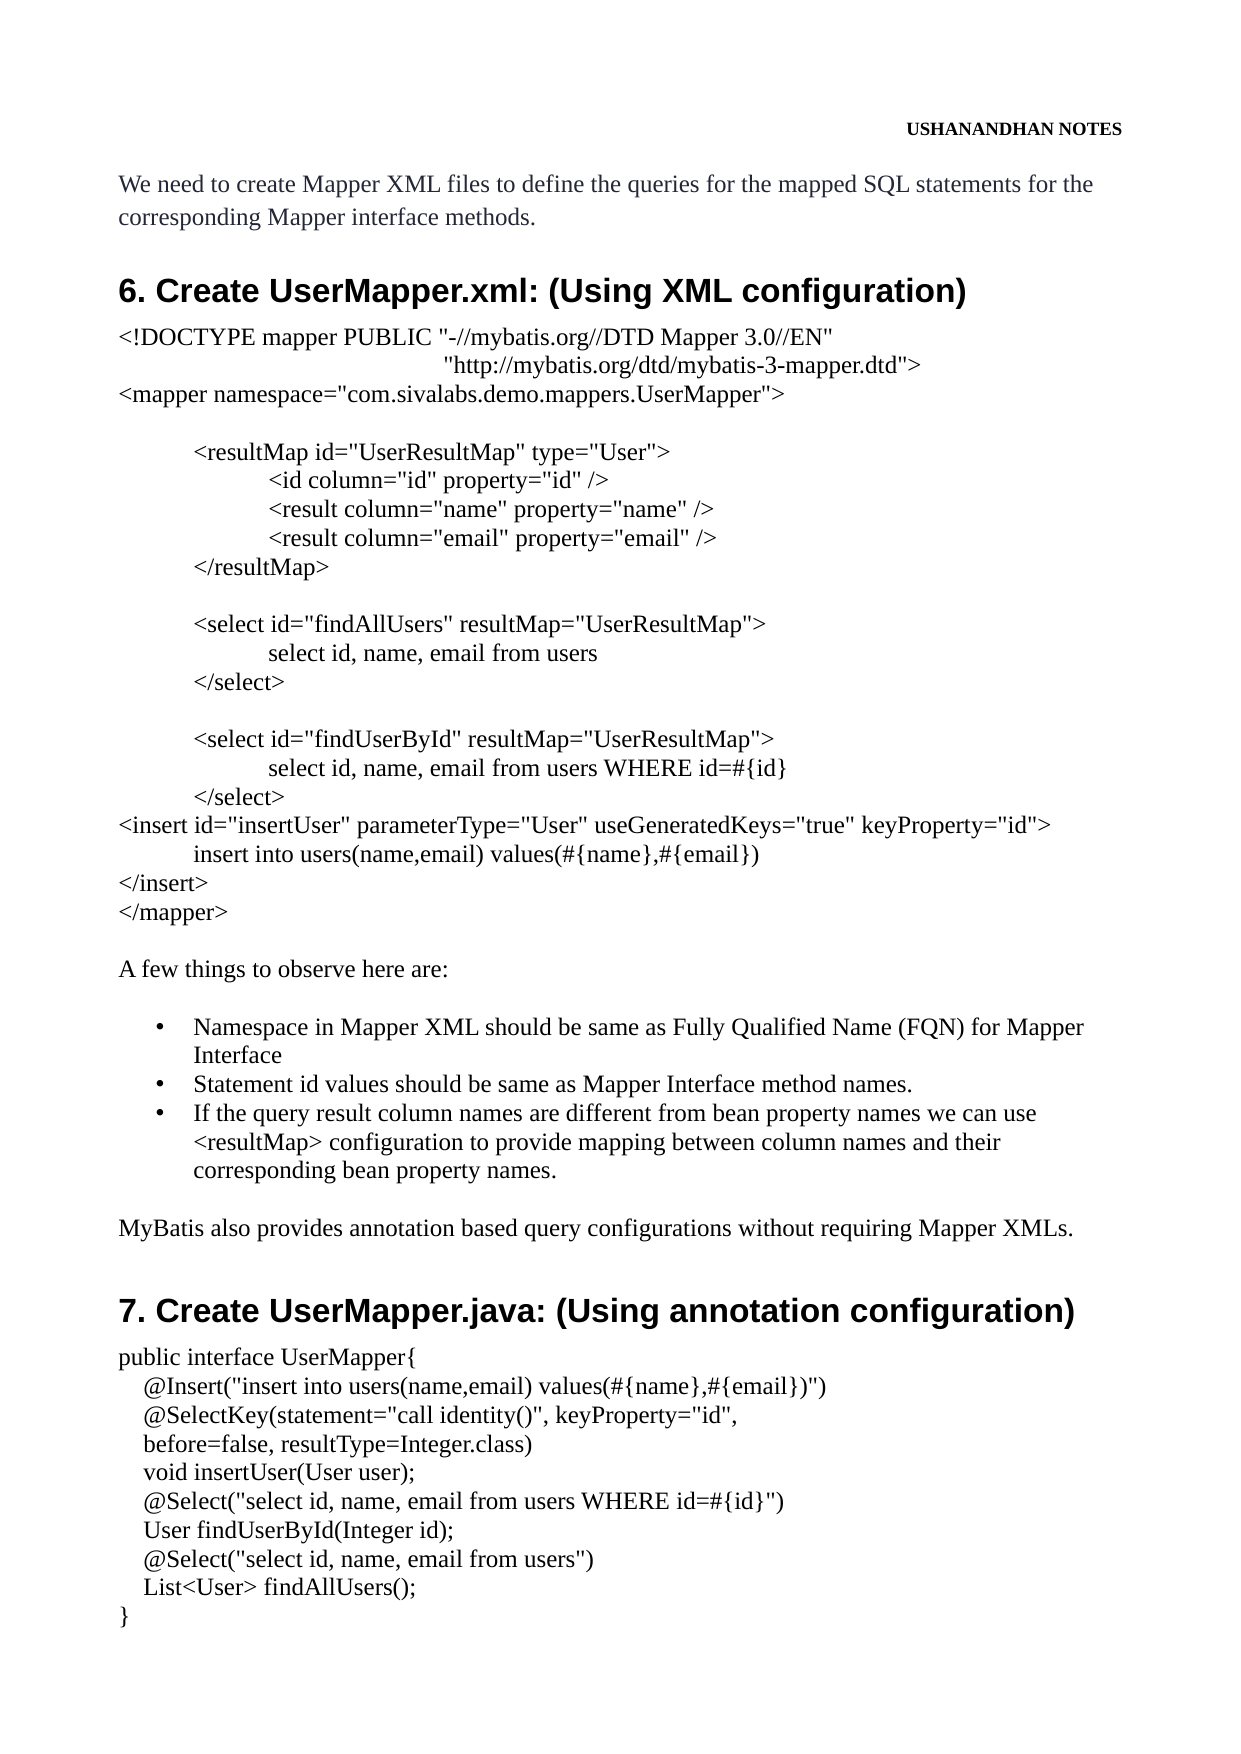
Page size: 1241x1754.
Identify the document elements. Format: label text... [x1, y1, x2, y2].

text </mapper> [118, 897, 1122, 926]
text MyBatis also provides annotation based query configurations without requiring Mapper XMLs. [118, 1213, 1122, 1242]
list Namespace in Mapper XML should be same as Fully Qualified Name (FQN) for Mapper Interface [156, 1012, 1122, 1069]
text <id column="id" property="id" /> [118, 466, 1122, 494]
text @Select("select id, name, email from users WHERE id=#{id}") [118, 1486, 1122, 1515]
text A few things to observe here are: [118, 954, 1122, 983]
text <resultMap id="UserResultMap" type="User"> [118, 437, 1122, 466]
text </resultMap> [118, 552, 1122, 581]
text <select id="findAllUsers" resultMap="UserResultMap"> [118, 609, 1122, 638]
text </select> [118, 782, 1122, 811]
text </insert> [118, 868, 1122, 897]
text @Insert("insert into users(name,email) values(#{name},#{email})") [118, 1371, 1122, 1400]
text @Select("select id, name, email from users") [118, 1544, 1122, 1572]
text <select id="findUserById" resultMap="UserResultMap"> [118, 724, 1122, 753]
text <mapper namespace="com.sivalabs.demo.mappers.UserMapper"> [118, 379, 1122, 408]
text <result column="name" property="name" /> [118, 494, 1122, 523]
text public interface UserMapper{ [118, 1342, 1122, 1371]
text before=false, resultType=Integer.class) [118, 1429, 1122, 1457]
text </select> [118, 667, 1122, 696]
text List<User> findAllUsers(); [118, 1572, 1122, 1601]
text <insert id="insertUser" parameterType="User" useGeneratedKeys="true" keyProperty="id"> [118, 811, 1122, 839]
subtitle 7. Create UserMapper.java: (Using annotation configuration) [118, 1291, 1122, 1330]
text } [118, 1601, 1122, 1630]
text void insertUser(User user); [118, 1457, 1122, 1486]
text <!DOCTYPE mapper PUBLIC "-//mybatis.org//DTD Mapper 3.0//EN" [118, 322, 1122, 351]
list Statement id values should be same as Mapper Interface method names. [156, 1069, 1122, 1098]
list If the query result column names are different from bean property names we can use <resultMap> configuration to provide mapping between column names and their corresponding bean property names. [156, 1098, 1122, 1184]
text User findUserById(Integer id); [118, 1515, 1122, 1544]
text "http://mybatis.org/dtd/mybatis-3-mapper.dtd"> [118, 351, 1122, 379]
subtitle 6. Create UserMapper.xml: (Using XML configuration) [118, 271, 1122, 309]
text @SelectKey(statement="call identity()", keyProperty="id", [118, 1400, 1122, 1429]
text select id, name, email from users WHERE id=#{id} [118, 753, 1122, 782]
text <result column="email" property="email" /> [118, 523, 1122, 552]
text insert into users(name,email) values(#{name},#{email}) [118, 839, 1122, 868]
text We need to create Mapper XML files to define the queries for the mapped SQL statements for the corresponding Mapper interface methods. [118, 169, 1122, 231]
text select id, name, email from users [118, 638, 1122, 667]
